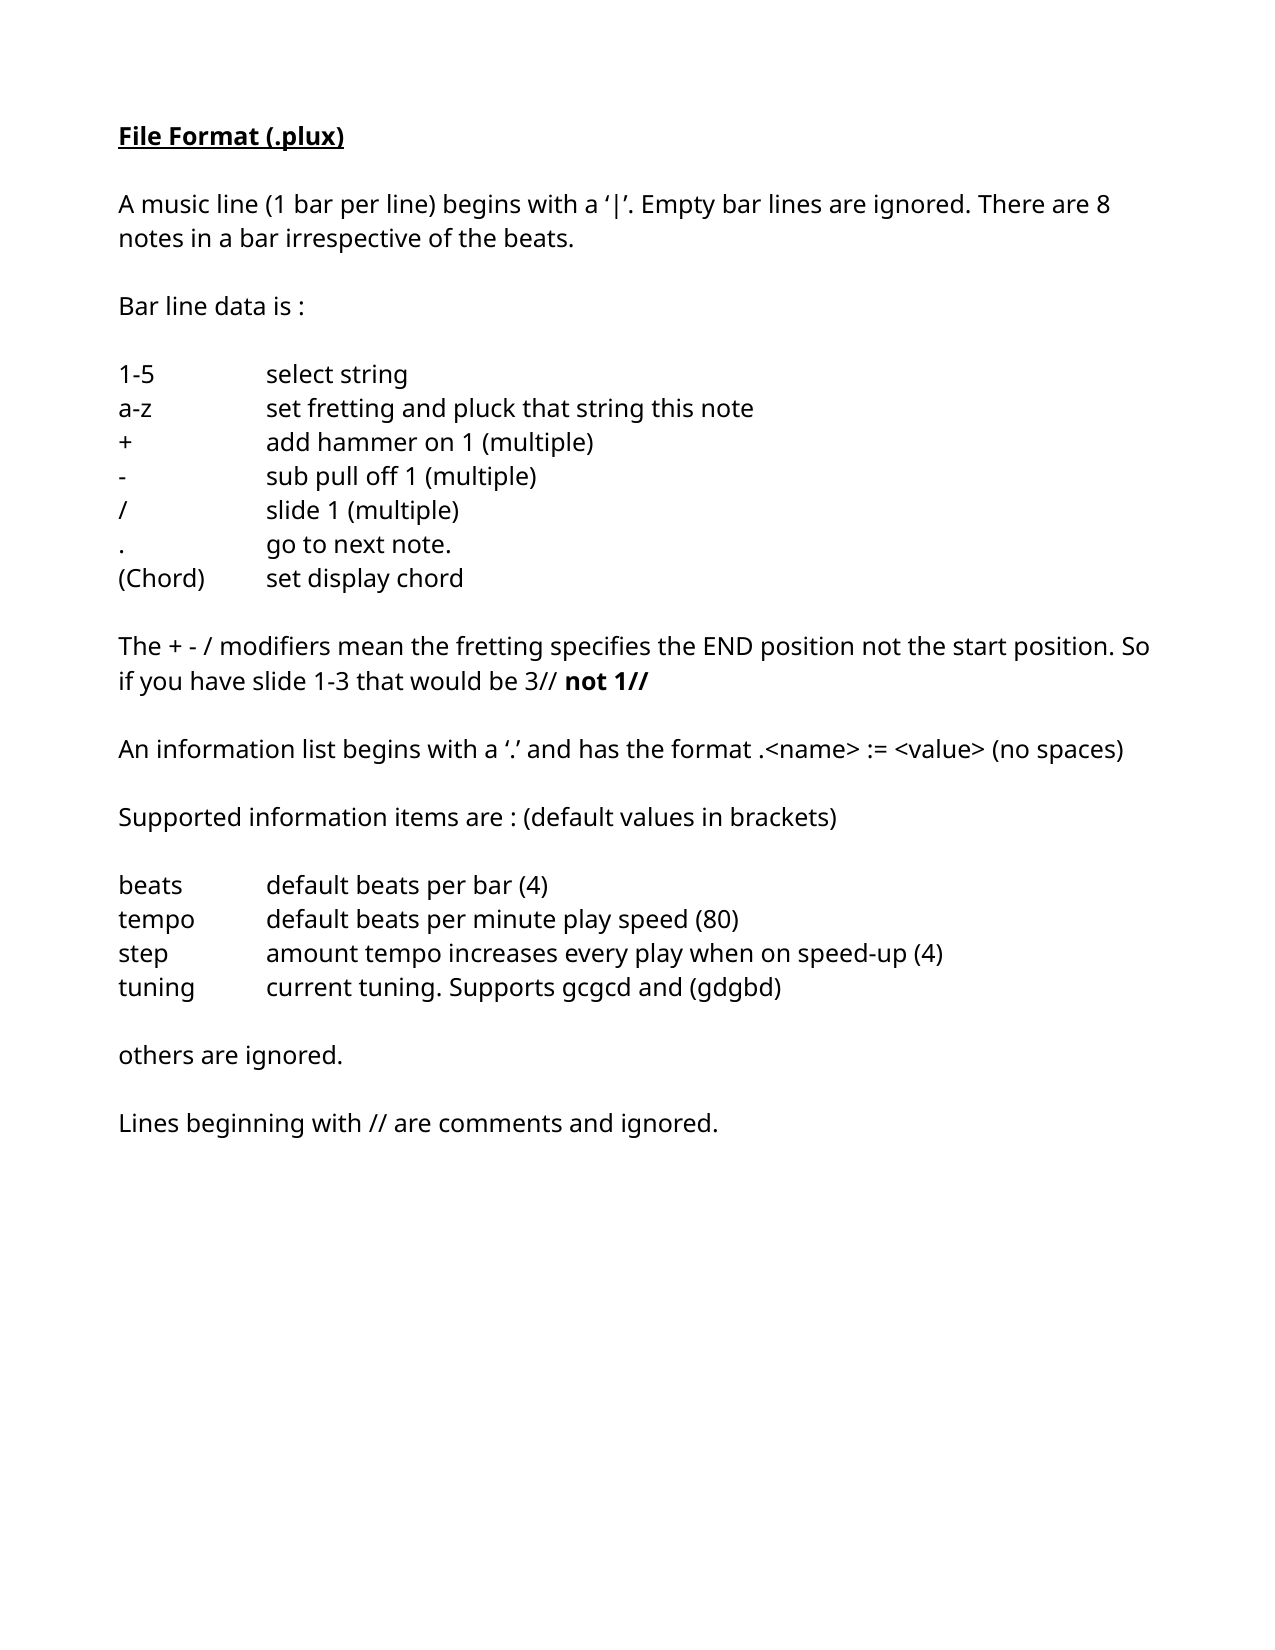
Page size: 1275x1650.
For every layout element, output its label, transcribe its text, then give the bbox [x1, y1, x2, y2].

text - sub pull off 1 (multiple) [118, 459, 1157, 493]
text tuning current tuning. Supports gcgcd and (gdgbd) [118, 970, 1157, 1004]
text step amount tempo increases every play when on speed-up (4) [118, 936, 1157, 970]
text tempo default beats per minute play speed (80) [118, 902, 1157, 936]
text File Format (.plux) [118, 118, 1157, 152]
text A music line (1 bar per line) begins with a ‘|’. Empty bar lines are ignored. There are 8 notes in a bar irrespective of the beats. [118, 186, 1157, 254]
text Lines beginning with // are comments and ignored. [118, 1106, 1157, 1140]
text Supported information items are : (default values in brackets) [118, 799, 1157, 833]
text . go to next note. [118, 527, 1157, 561]
text others are ignored. [118, 1038, 1157, 1072]
text The + - / modifiers mean the fretting specifies the END position not the start position. So if you have slide 1-3 that would be 3// not 1// [118, 629, 1157, 697]
text An information list begins with a ‘.’ and has the format .<name> := <value> (no spaces) [118, 731, 1157, 765]
text / slide 1 (multiple) [118, 493, 1157, 527]
text 1-5 select string [118, 357, 1157, 391]
text (Chord) set display chord [118, 561, 1157, 595]
text Bar line data is : [118, 288, 1157, 322]
text beats default beats per bar (4) [118, 867, 1157, 902]
text a-z set fretting and pluck that string this note [118, 391, 1157, 425]
text + add hammer on 1 (multiple) [118, 425, 1157, 459]
